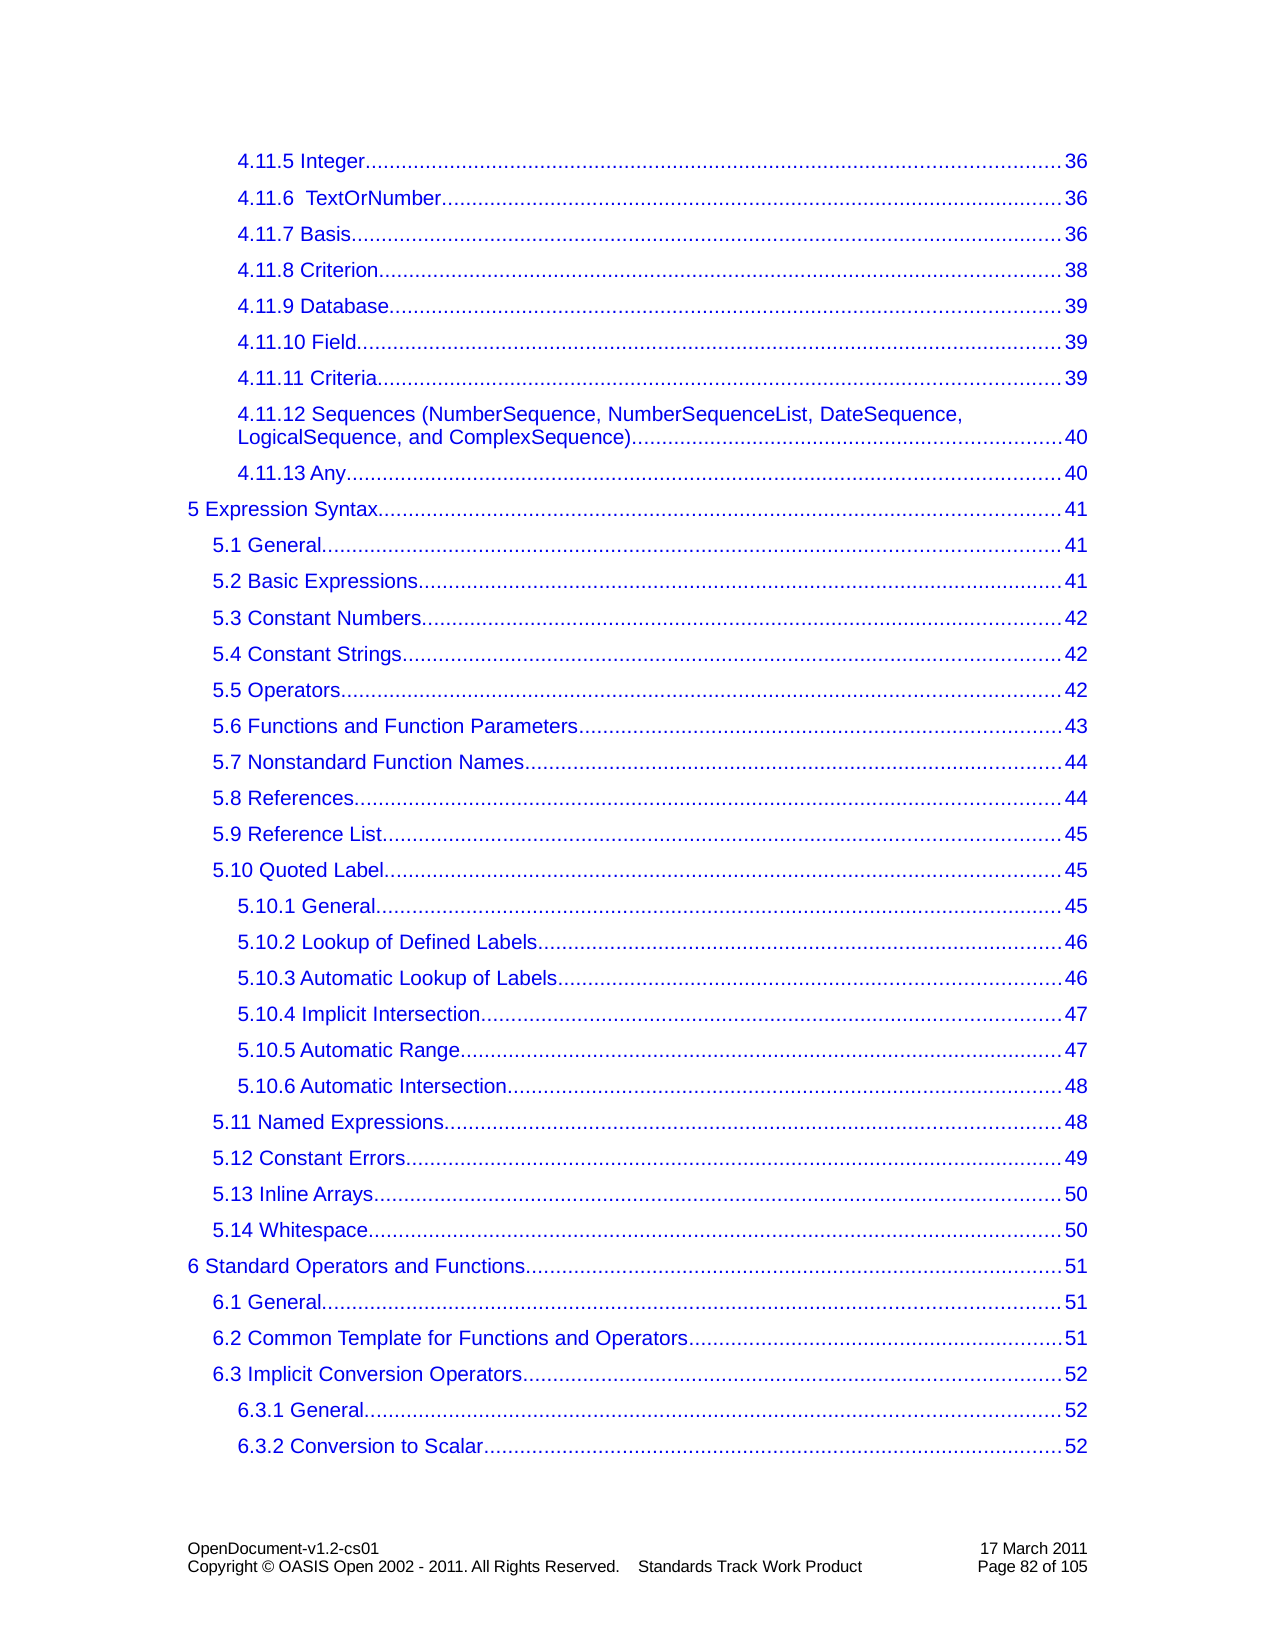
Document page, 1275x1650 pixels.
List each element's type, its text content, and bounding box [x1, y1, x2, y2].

text 4.11.9 Database 39 [237, 294, 1088, 318]
text 5.8 References 44 [212, 786, 1088, 810]
text 5.10.2 Lookup of Defined Labels 46 [237, 930, 1088, 954]
text 6.1 General 51 [212, 1291, 1088, 1314]
text 5.2 Basic Expressions 41 [212, 570, 1088, 593]
text 5.9 Reference List 45 [212, 822, 1088, 846]
text 6.3 Implicit Conversion Operators 52 [212, 1363, 1088, 1386]
text 5.7 Nonstandard Function Names 44 [212, 750, 1088, 774]
text 5.6 Functions and Function Parameters 43 [212, 714, 1088, 738]
text 6.3.1 General 52 [237, 1399, 1088, 1422]
text 6 Standard Operators and Functions 51 [187, 1255, 1088, 1278]
text 6.3.2 Conversion to Scalar 52 [237, 1435, 1088, 1458]
text 5.11 Named Expressions 48 [212, 1111, 1088, 1134]
text 4.11.5 Integer 36 [237, 150, 1088, 173]
text 5.4 Constant Strings 42 [212, 642, 1088, 666]
text 4.11.13 Any 40 [237, 462, 1088, 485]
text 5.3 Constant Numbers 42 [212, 606, 1088, 629]
text 5.14 Whitespace 50 [212, 1219, 1088, 1242]
text 5.10.6 Automatic Intersection 48 [237, 1074, 1088, 1098]
text 5.10.1 General 45 [237, 894, 1088, 918]
text 4.11.10 Field 39 [237, 330, 1088, 354]
text 5.1 General 41 [212, 534, 1088, 557]
text 4.11.11 Criteria 39 [237, 366, 1088, 390]
text 5.10 Quoted Label 45 [212, 858, 1088, 882]
text 5.13 Inline Arrays 50 [212, 1183, 1088, 1206]
text 5.12 Constant Errors 49 [212, 1147, 1088, 1170]
text 5.10.5 Automatic Range 47 [237, 1038, 1088, 1062]
text 5.10.4 Implicit Intersection 47 [237, 1002, 1088, 1026]
text 4.11.7 Basis 36 [237, 222, 1088, 246]
text 5 Expression Syntax 41 [187, 498, 1088, 521]
text 4.11.8 Criterion 38 [237, 258, 1088, 282]
text 5.10.3 Automatic Lookup of Labels 46 [237, 966, 1088, 990]
text 5.5 Operators 42 [212, 678, 1088, 702]
text 6.2 Common Template for Functions and Operators 51 [212, 1327, 1088, 1350]
text 4.11.6 TextOrNumber 36 [237, 186, 1088, 209]
text 4.11.12 Sequences (NumberSequence, NumberSequenceList, DateSequence, LogicalSequence, and ComplexSequence) 40 [237, 402, 1088, 449]
